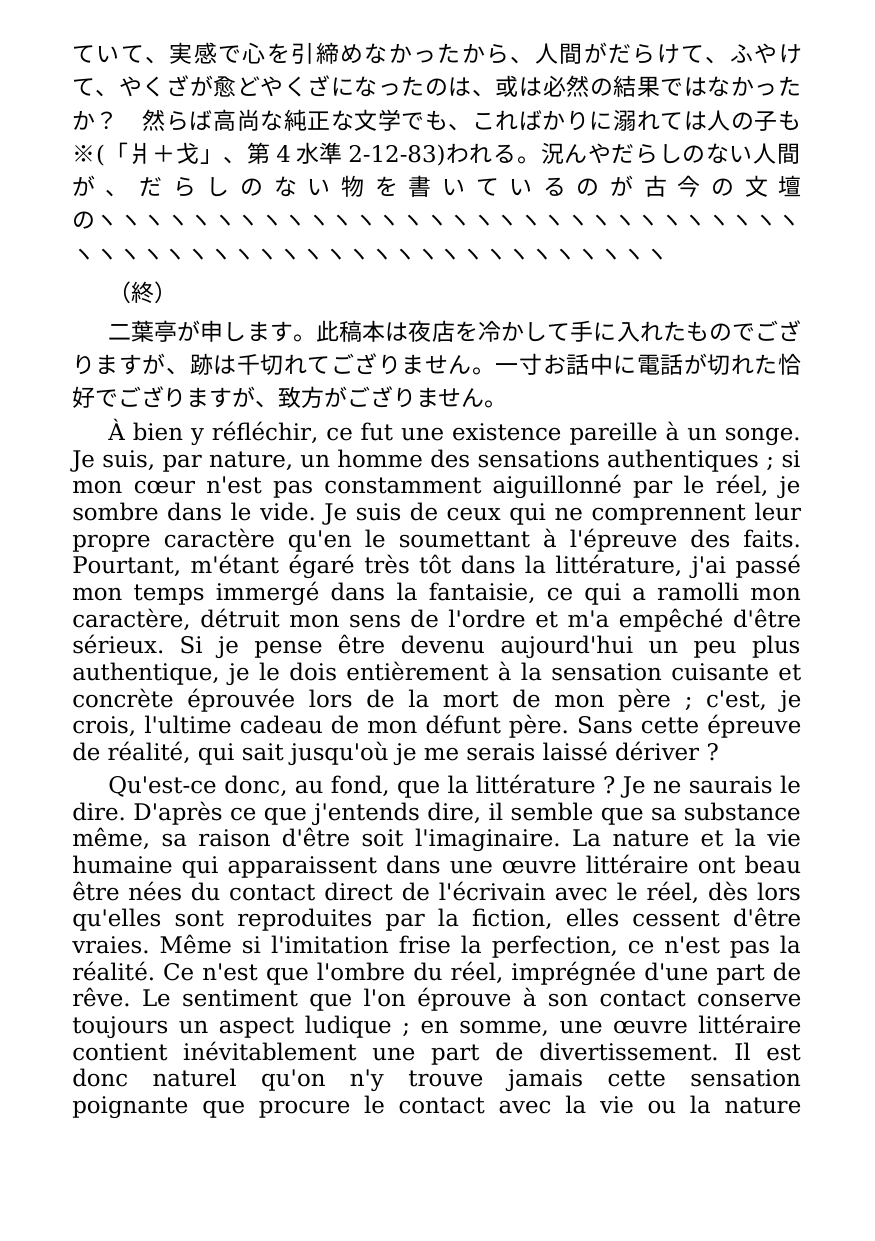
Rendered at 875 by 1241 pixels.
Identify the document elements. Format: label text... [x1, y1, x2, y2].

text （終） [72, 274, 802, 308]
text Qu'est-ce donc, au fond, que la littérature ? Je ne saurais le dire. D'après ce que j'entends dire, il semble que sa substance même, sa raison d'être soit l'imaginaire. La nature et la vie humaine qui apparaissent dans une œuvre littéraire ont beau être nées du contact direct de l'écrivain avec le réel, dès lors qu'elles sont reproduites par la fiction, elles cessent d'être vraies. Même si l'imitation frise la perfection, ce n'est pas la réalité. Ce n'est que l'ombre du réel, imprégnée d'une part de rêve. Le sentiment que l'on éprouve à son contact conserve toujours un aspect ludique ; en somme, une œuvre littéraire contient inévitablement une part de divertissement. Il est donc naturel qu'on n'y trouve jamais cette sensation poignante que procure le contact avec la vie ou la nature [72, 772, 802, 1119]
text À bien y réfléchir, ce fut une existence pareille à un songe. Je suis, par nature, un homme des sensations authentiques ; si mon cœur n'est pas constamment aiguillonné par le réel, je sombre dans le vide. Je suis de ceux qui ne comprennent leur propre caractère qu'en le soumettant à l'épreuve des faits. Pourtant, m'étant égaré très tôt dans la littérature, j'ai passé mon temps immergé dans la fantaisie, ce qui a ramolli mon caractère, détruit mon sens de l'ordre et m'a empêché d'être sérieux. Si je pense être devenu aujourd'hui un peu plus authentique, je le dois entièrement à la sensation cuisante et concrète éprouvée lors de la mort de mon père ; c'est, je crois, l'ultime cadeau de mon défunt père. Sans cette épreuve de réalité, qui sait jusqu'où je me serais laissé dériver ? [72, 419, 802, 766]
text 二葉亭が申します。此稿本は夜店を冷かして手に入れたものでござりますが、跡は千切れてござりません。一寸お話中に電話が切れた恰好でござりますが、致方がござりません。 [72, 314, 802, 413]
text ていて、実感で心を引締めなかったから、人間がだらけて、ふやけて、やくざが愈どやくざになったのは、或は必然の結果ではなかったか？ 然らば高尚な純正な文学でも、こればかりに溺れては人の子も※(「爿＋戈」、第4水準2-12-83)われる。況んやだらしのない人間が、だらしのない物を書いているのが古今の文壇のヽヽヽヽヽヽヽヽヽヽヽヽヽヽヽヽヽヽヽヽヽヽヽヽヽヽヽヽヽヽヽヽヽヽヽヽヽヽヽヽヽヽヽヽヽヽヽヽヽヽヽヽヽヽヽヽ [72, 36, 802, 269]
